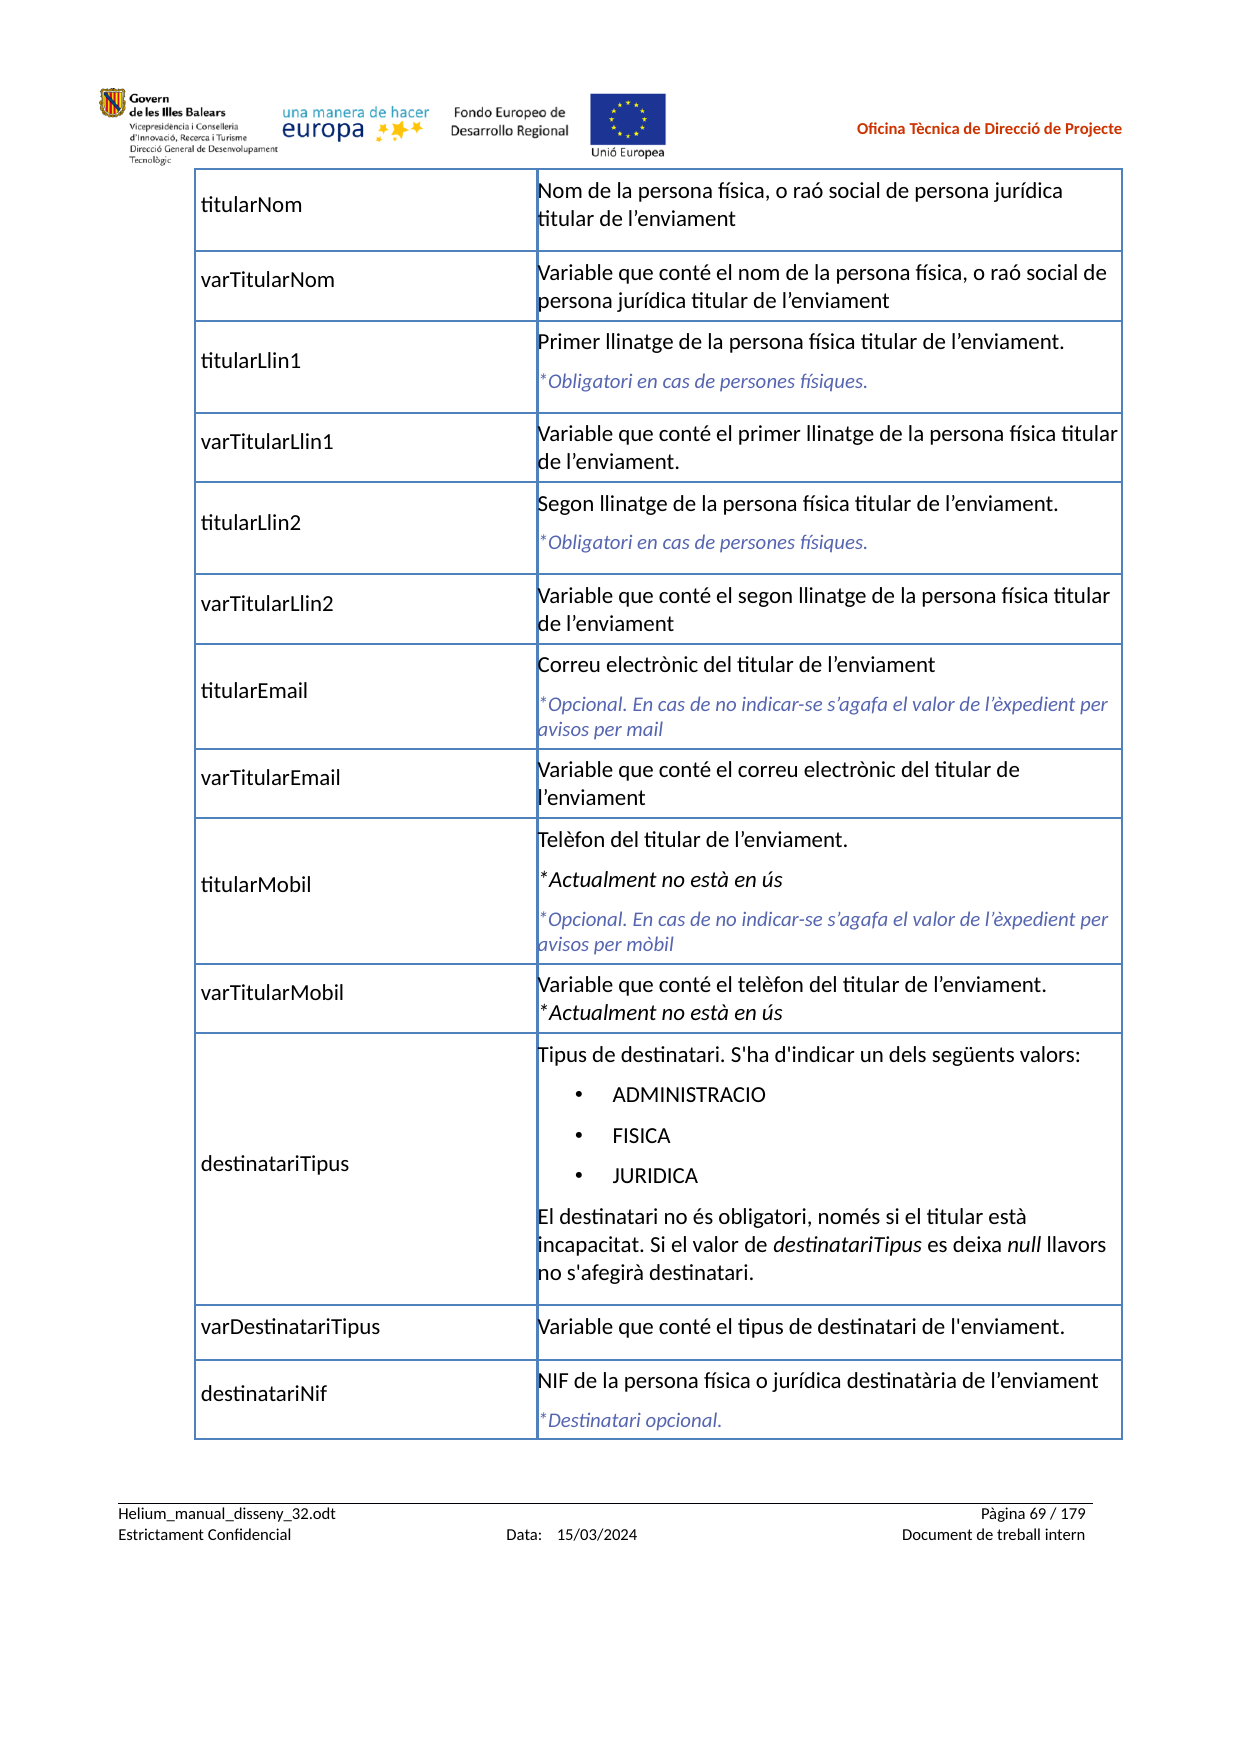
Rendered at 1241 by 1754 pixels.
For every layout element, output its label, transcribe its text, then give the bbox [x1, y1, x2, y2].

table_cell Variable que conté el tipus de destinatari de l'enviament. [539, 1306, 1121, 1358]
table_cell destinatariTipus [196, 1034, 536, 1304]
table_cell Variable que conté el primer llinatge de la persona física titular de l’enviament. [539, 414, 1121, 481]
table_cell titularLlin1 [196, 322, 536, 412]
table_cell NIF de la persona física o jurídica destinatària de l’enviament *Destinatari opcional. [539, 1361, 1121, 1438]
table_cell titularEmail [196, 645, 536, 748]
table_cell varTitularEmail [196, 750, 536, 817]
table_cell titularLlin2 [196, 483, 536, 573]
table_cell Variable que conté el nom de la persona física, o raó social de persona jurídica titular de l’enviament [539, 252, 1121, 319]
table_cell varDestinatariTipus [196, 1306, 536, 1358]
table_cell Correu electrònic del titular de l’enviament *Opcional. En cas de no indicar-se s’agafa el valor de l’èxpedient per avisos per mail [539, 645, 1121, 748]
table_cell Variable que conté el segon llinatge de la persona física titular de l’enviament [539, 575, 1121, 643]
table_cell Telèfon del titular de l’enviament. *Actualment no està en ús *Opcional. En cas de no indicar-se s’agafa el valor de l’èxpedient per avisos per mòbil [539, 819, 1121, 963]
table_cell titularNom [196, 170, 536, 250]
table_cell Variable que conté el correu electrònic del titular de l’enviament [539, 750, 1121, 817]
table_cell Variable que conté el telèfon del titular de l’enviament. *Actualment no està en ús [539, 965, 1121, 1032]
table_cell destinatariNif [196, 1361, 536, 1438]
table_cell Nom de la persona física, o raó social de persona jurídica titular de l’enviament [539, 170, 1121, 250]
table_cell varTitularNom [196, 252, 536, 319]
picture [99, 87, 668, 166]
table_cell titularMobil [196, 819, 536, 963]
table_cell Tipus de destinatari. S'ha d'indicar un dels següents valors: ADMINISTRACIO FISICA JURIDICA El destinatari no és obligatori, només si el titular està incapacitat. Si el valor de destinatariTipus es deixa null llavors no s'afegirà destinatari. [539, 1034, 1121, 1304]
table_cell varTitularMobil [196, 965, 536, 1032]
table_cell Segon llinatge de la persona física titular de l’enviament. *Obligatori en cas de persones físiques. [539, 483, 1121, 573]
table_cell varTitularLlin2 [196, 575, 536, 643]
table_cell Primer llinatge de la persona física titular de l’enviament. *Obligatori en cas de persones físiques. [539, 322, 1121, 412]
table_cell varTitularLlin1 [196, 414, 536, 481]
